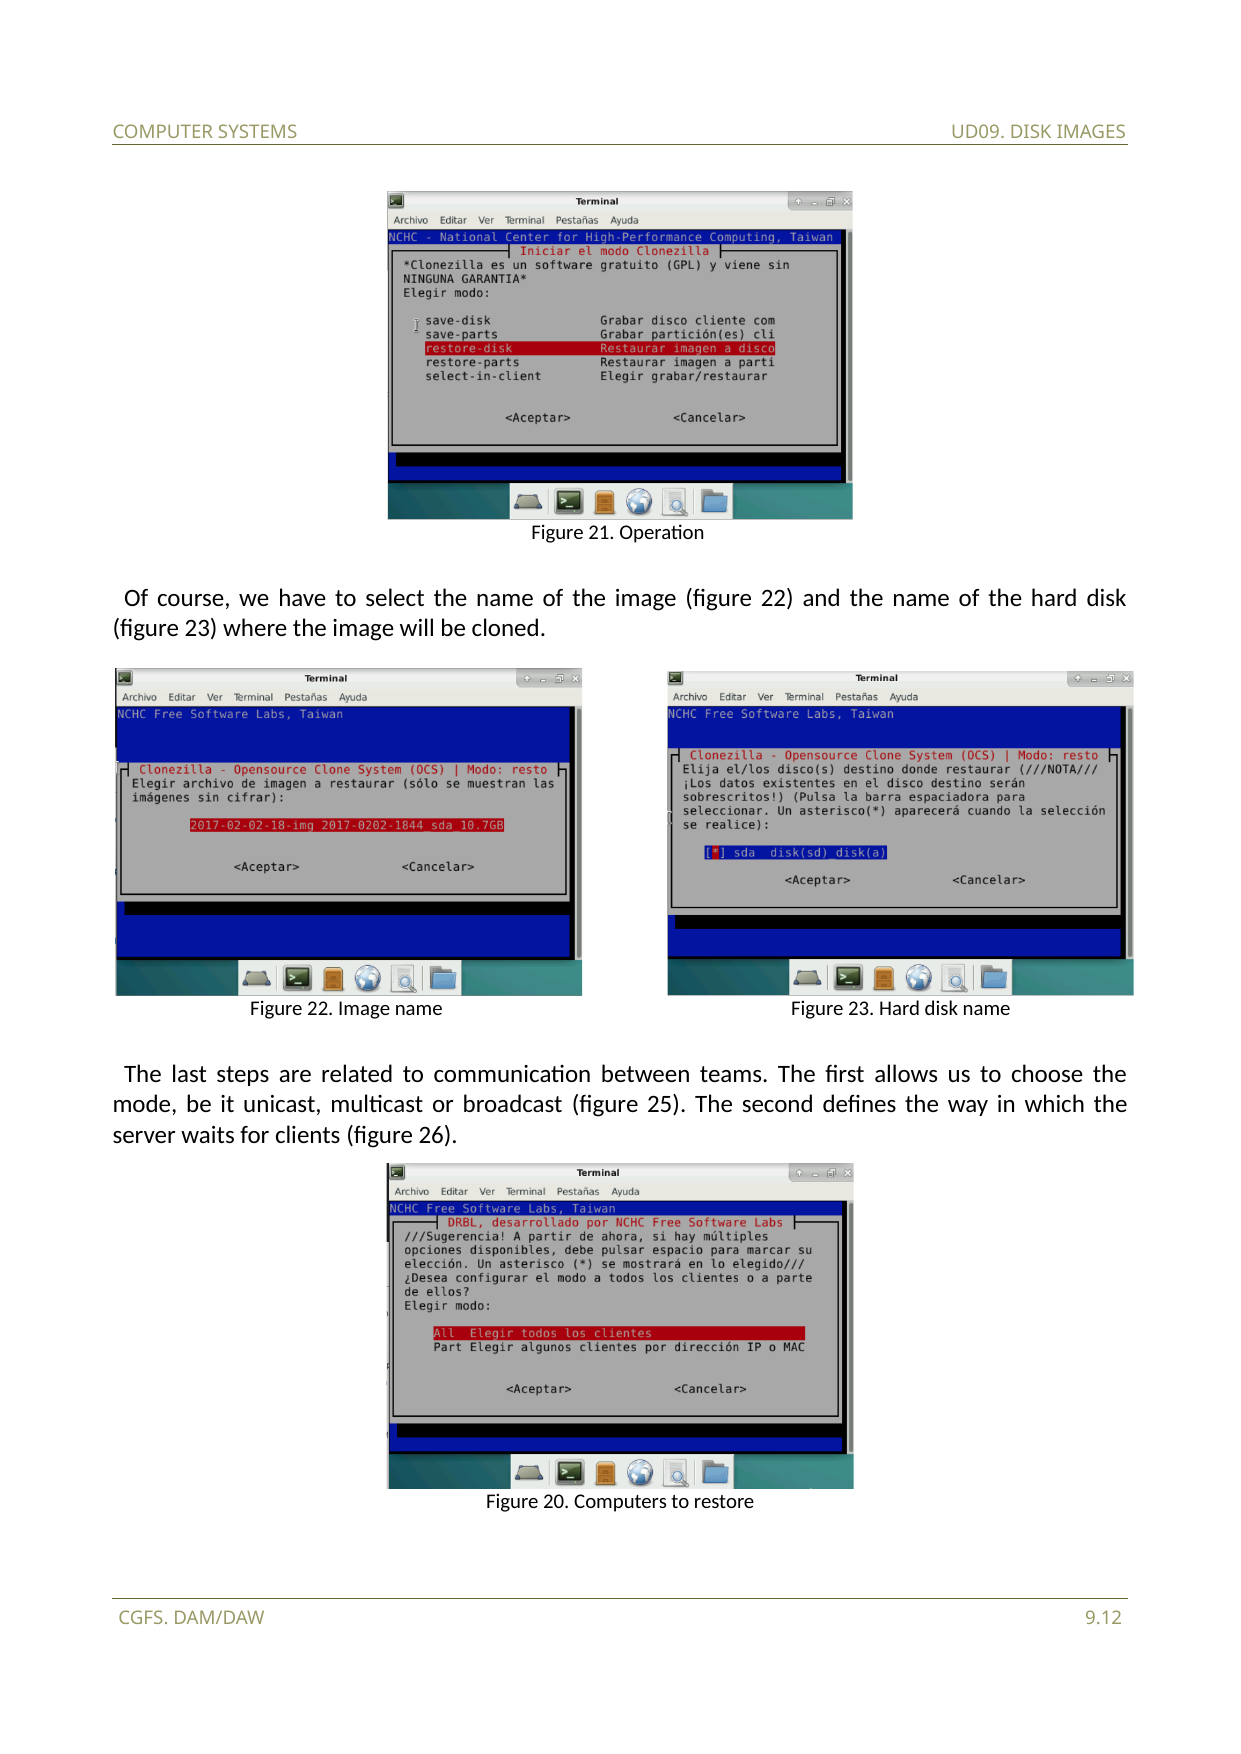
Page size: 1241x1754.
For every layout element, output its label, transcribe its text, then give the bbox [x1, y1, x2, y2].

text Figure 23. Hard disk name [668, 996, 1133, 1021]
picture [667, 671, 1134, 996]
text The last steps are related to communication between teams. The first allows us to choose the mode, be it unicast, multicast or broadcast (figure 25). The second defines the way in which the server waits for clients (figure 26). [112, 1058, 1128, 1149]
text Figure 22. Image name [115, 996, 582, 1021]
picture [387, 191, 853, 520]
text Of course, we have to select the name of the image (figure 22) and the name of the hard disk (figure 23) where the image will be cloned. [112, 582, 1128, 643]
text Figure 20. Computers to restore [387, 1489, 854, 1514]
text Figure 21. Operation [387, 520, 853, 545]
picture [386, 1163, 854, 1489]
picture [115, 668, 583, 996]
